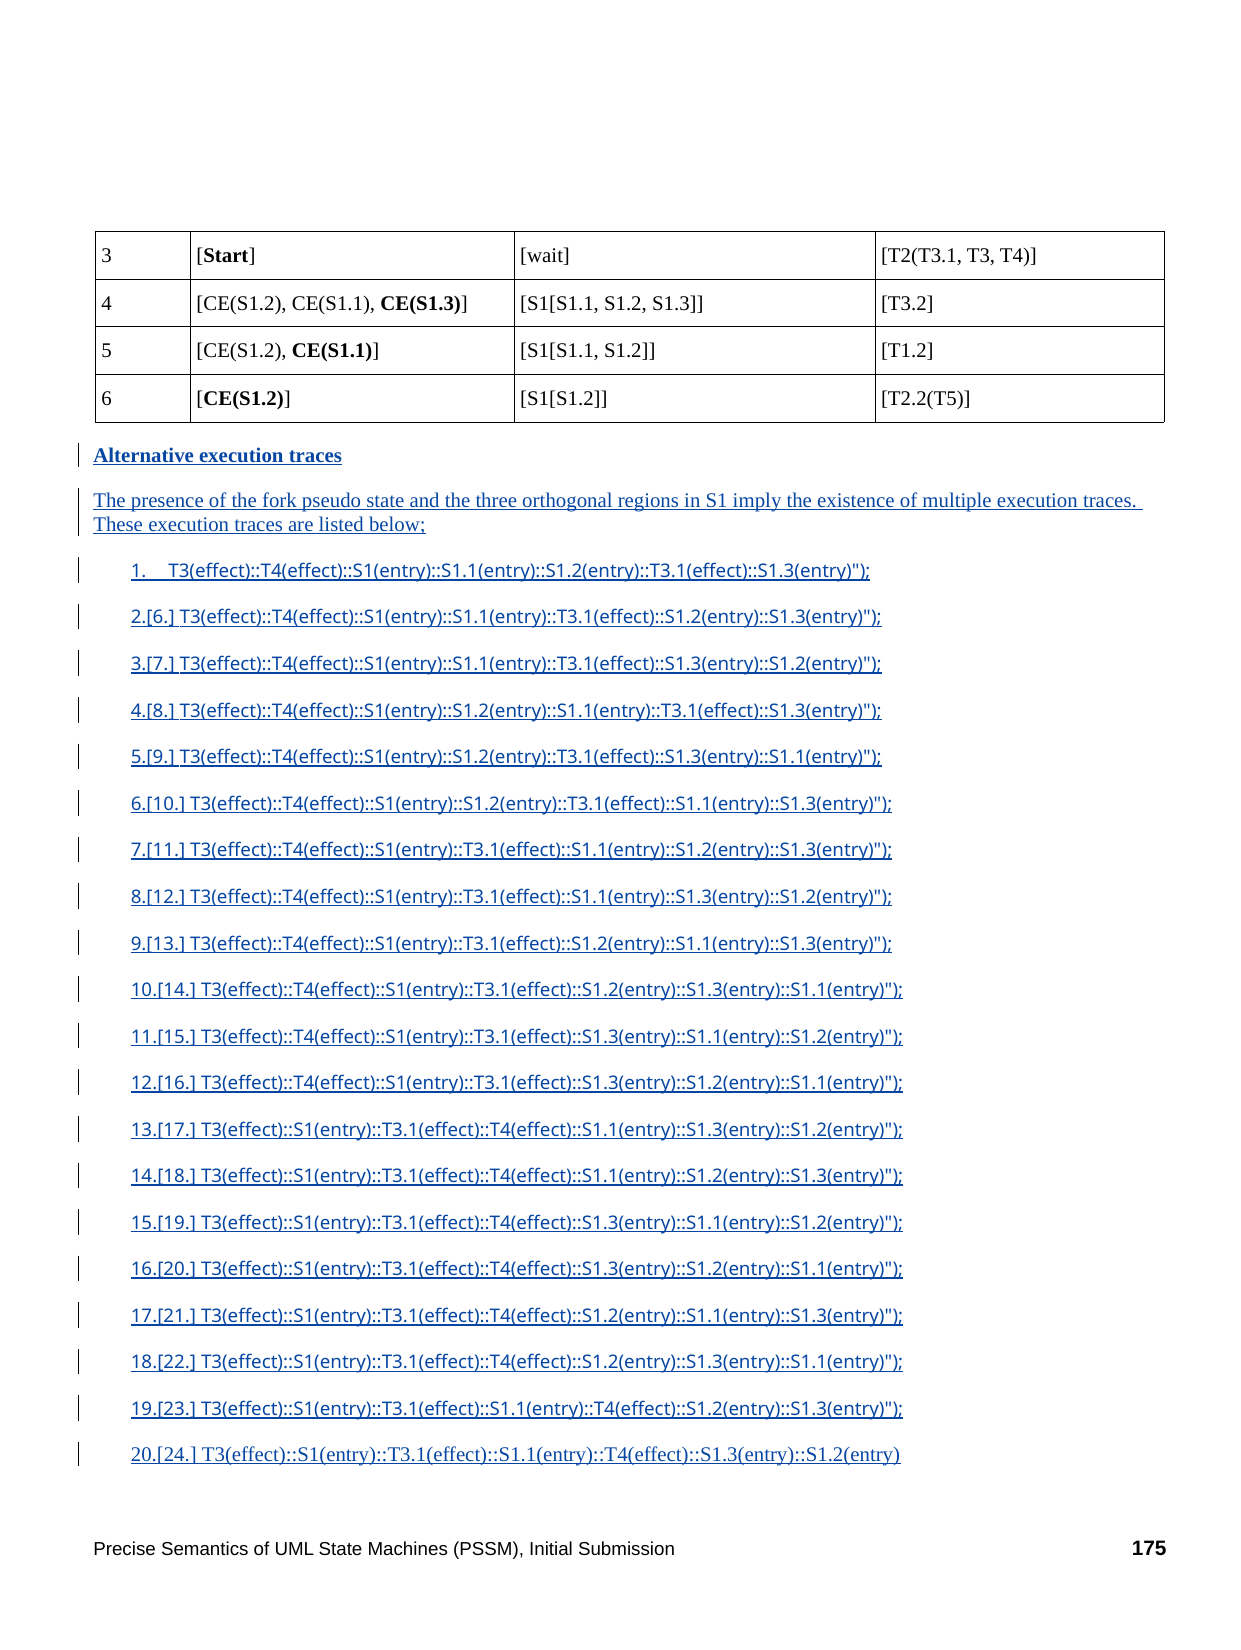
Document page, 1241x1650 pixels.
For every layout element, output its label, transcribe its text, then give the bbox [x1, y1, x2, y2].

table_cell [CE(S1.2), CE(S1.1), CE(S1.3)] [191, 280, 514, 326]
table_cell [T1.2] [876, 327, 1164, 374]
list T3(effect)::T4(effect)::S1(entry)::S1.1(entry)::T3.1(effect)::S1.3(entry)::S1.2(entry)"); [131, 650, 1164, 676]
table_cell [T3.2] [876, 280, 1164, 326]
table_cell [Start] [191, 232, 514, 279]
table_cell [CE(S1.2), CE(S1.1)] [191, 327, 514, 374]
table_cell [S1[S1.1, S1.2, S1.3]] [515, 280, 875, 326]
list T3(effect)::S1(entry)::T3.1(effect)::S1.1(entry)::T4(effect)::S1.3(entry)::S1.2(entry) [131, 1442, 1164, 1466]
list T3(effect)::T4(effect)::S1(entry)::T3.1(effect)::S1.2(entry)::S1.1(entry)::S1.3(entry)"); [131, 930, 1164, 955]
list T3(effect)::T4(effect)::S1(entry)::T3.1(effect)::S1.1(entry)::S1.3(entry)::S1.2(entry)"); [131, 883, 1164, 909]
list T3(effect)::S1(entry)::T3.1(effect)::T4(effect)::S1.1(entry)::S1.2(entry)::S1.3(entry)"); [131, 1163, 1164, 1188]
table_cell [wait] [515, 232, 875, 279]
list T3(effect)::T4(effect)::S1(entry)::S1.2(entry)::T3.1(effect)::S1.1(entry)::S1.3(entry)"); [131, 790, 1164, 816]
list T3(effect)::S1(entry)::T3.1(effect)::T4(effect)::S1.3(entry)::S1.2(entry)::S1.1(entry)"); [131, 1256, 1164, 1281]
table_cell 4 [96, 280, 190, 326]
list T3(effect)::T4(effect)::S1(entry)::T3.1(effect)::S1.1(entry)::S1.2(entry)::S1.3(entry)"); [131, 837, 1164, 862]
text The presence of the fork pseudo state and the three orthogonal regions in S1 imply the existence of multiple execution traces. These execution traces are listed below; [93, 488, 1164, 536]
table_cell [S1[S1.2]] [515, 375, 875, 422]
list T3(effect)::T4(effect)::S1(entry)::T3.1(effect)::S1.3(entry)::S1.2(entry)::S1.1(entry)"); [131, 1069, 1164, 1095]
table_cell [CE(S1.2)] [191, 375, 514, 422]
list T3(effect)::S1(entry)::T3.1(effect)::T4(effect)::S1.2(entry)::S1.3(entry)::S1.1(entry)"); [131, 1349, 1164, 1374]
table_cell 6 [96, 375, 190, 422]
list T3(effect)::T4(effect)::S1(entry)::S1.2(entry)::S1.1(entry)::T3.1(effect)::S1.3(entry)"); [131, 697, 1164, 722]
table_cell [S1[S1.1, S1.2]] [515, 327, 875, 374]
list T3(effect)::S1(entry)::T3.1(effect)::T4(effect)::S1.2(entry)::S1.1(entry)::S1.3(entry)"); [131, 1302, 1164, 1328]
list T3(effect)::S1(entry)::T3.1(effect)::T4(effect)::S1.3(entry)::S1.1(entry)::S1.2(entry)"); [131, 1209, 1164, 1235]
table_cell [T2.2(T5)] [876, 375, 1164, 422]
list T3(effect)::T4(effect)::S1(entry)::T3.1(effect)::S1.3(entry)::S1.1(entry)::S1.2(entry)"); [131, 1023, 1164, 1048]
list T3(effect)::S1(entry)::T3.1(effect)::S1.1(entry)::T4(effect)::S1.2(entry)::S1.3(entry)"); [131, 1395, 1164, 1421]
table_cell 5 [96, 327, 190, 374]
list T3(effect)::T4(effect)::S1(entry)::S1.1(entry)::S1.2(entry)::T3.1(effect)::S1.3(entry)"); [131, 557, 1164, 583]
list T3(effect)::T4(effect)::S1(entry)::S1.1(entry)::T3.1(effect)::S1.2(entry)::S1.3(entry)"); [131, 604, 1164, 629]
list T3(effect)::T4(effect)::S1(entry)::T3.1(effect)::S1.2(entry)::S1.3(entry)::S1.1(entry)"); [131, 976, 1164, 1002]
text Alternative execution traces [93, 443, 1164, 467]
list T3(effect)::T4(effect)::S1(entry)::S1.2(entry)::T3.1(effect)::S1.3(entry)::S1.1(entry)"); [131, 743, 1164, 769]
list T3(effect)::S1(entry)::T3.1(effect)::T4(effect)::S1.1(entry)::S1.3(entry)::S1.2(entry)"); [131, 1116, 1164, 1142]
table_cell [T2(T3.1, T3, T4)] [876, 232, 1164, 279]
table_cell 3 [96, 232, 190, 279]
